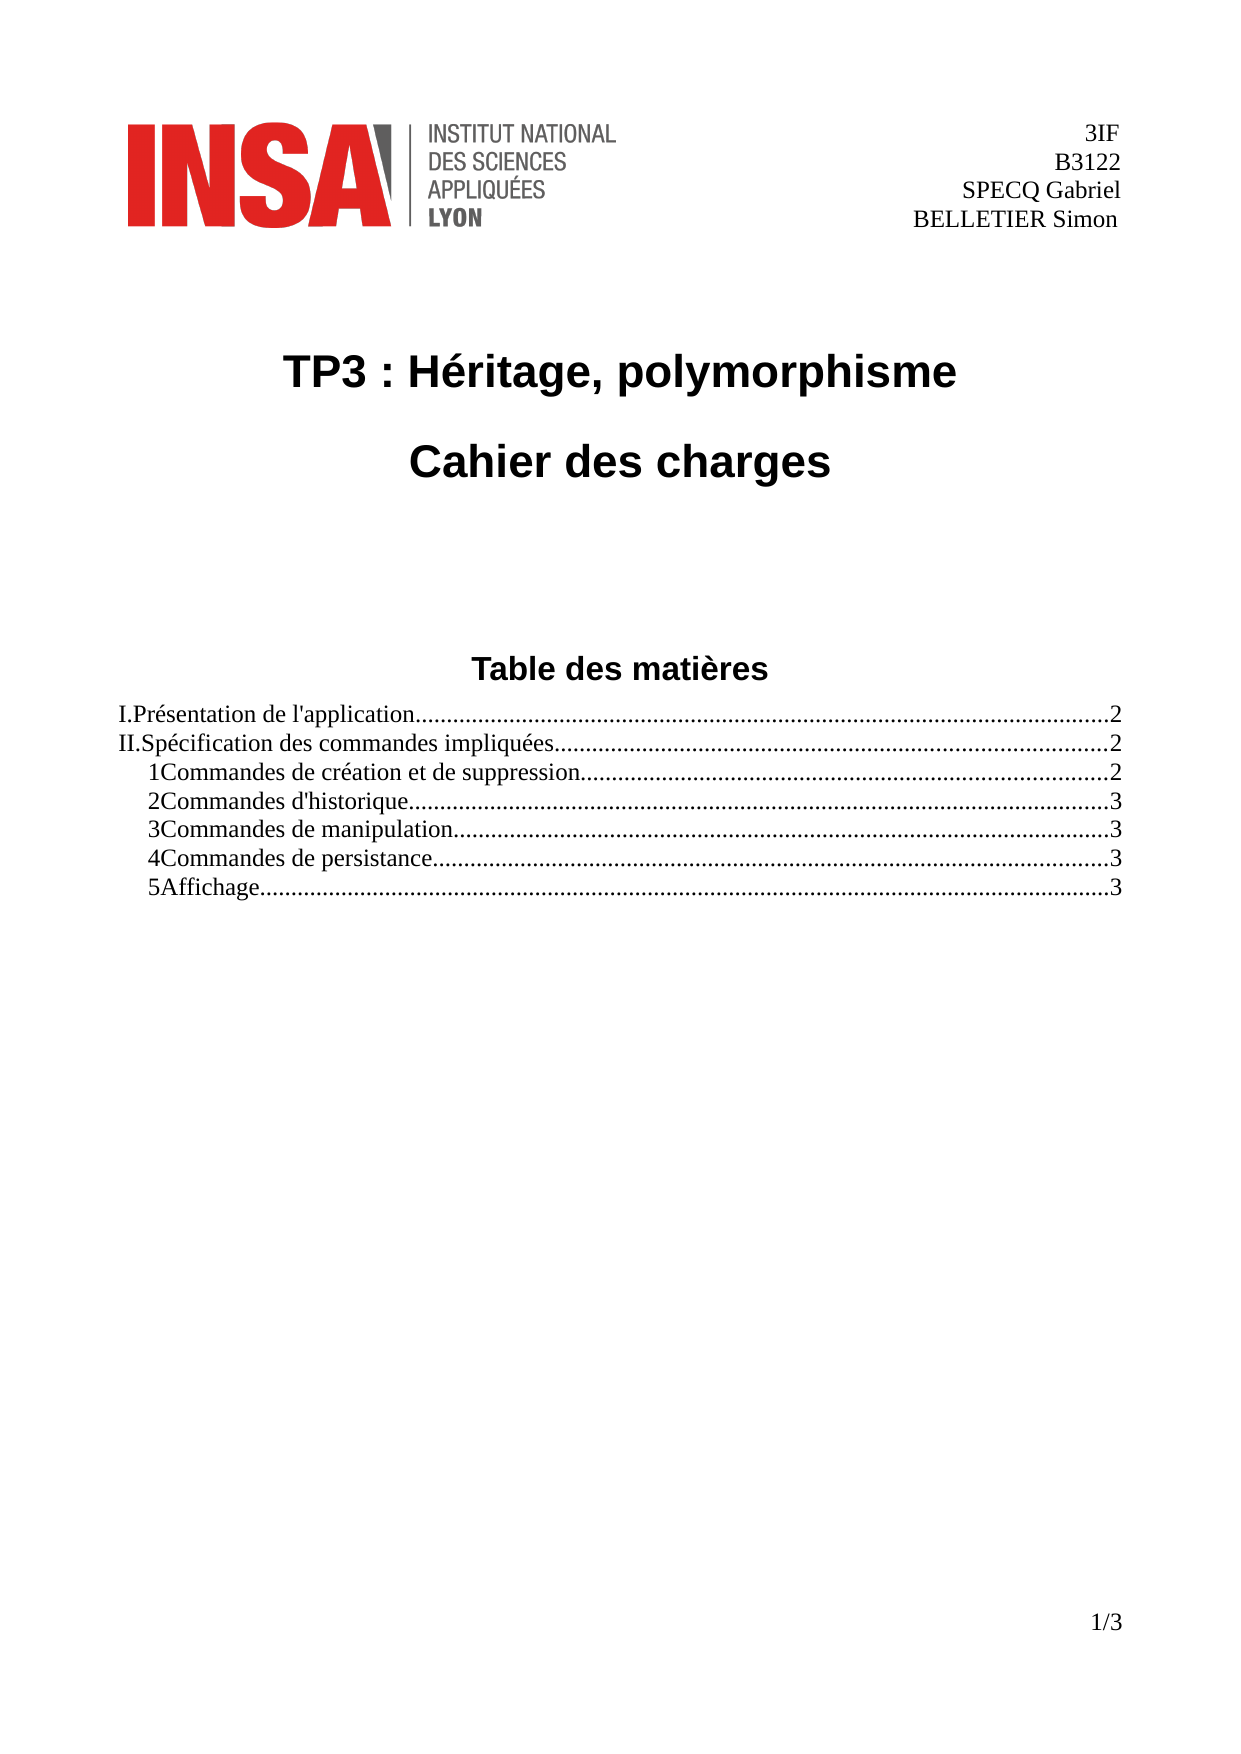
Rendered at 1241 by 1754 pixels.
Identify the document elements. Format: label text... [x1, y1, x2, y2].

subtitle TP3 : Héritage, polymorphisme [118, 344, 1122, 397]
text BELLETIER Simon [118, 204, 1122, 233]
text 3IF [118, 118, 1122, 147]
text 5Affichage 3 [148, 872, 1122, 901]
text B3122 [624, 147, 1122, 176]
text II.Spécification des commandes impliquées 2 [118, 728, 1122, 757]
text I.Présentation de l'application 2 [118, 699, 1122, 728]
text 3Commandes de manipulation 3 [148, 814, 1122, 843]
subtitle Table des matières [118, 648, 1122, 687]
text SPECQ Gabriel [624, 176, 1122, 204]
picture [120, 119, 624, 232]
text 4Commandes de persistance 3 [148, 843, 1122, 872]
text 1Commandes de création et de suppression 2 [148, 757, 1122, 786]
text 2Commandes d'historique 3 [148, 786, 1122, 814]
subtitle Cahier des charges [118, 434, 1122, 487]
